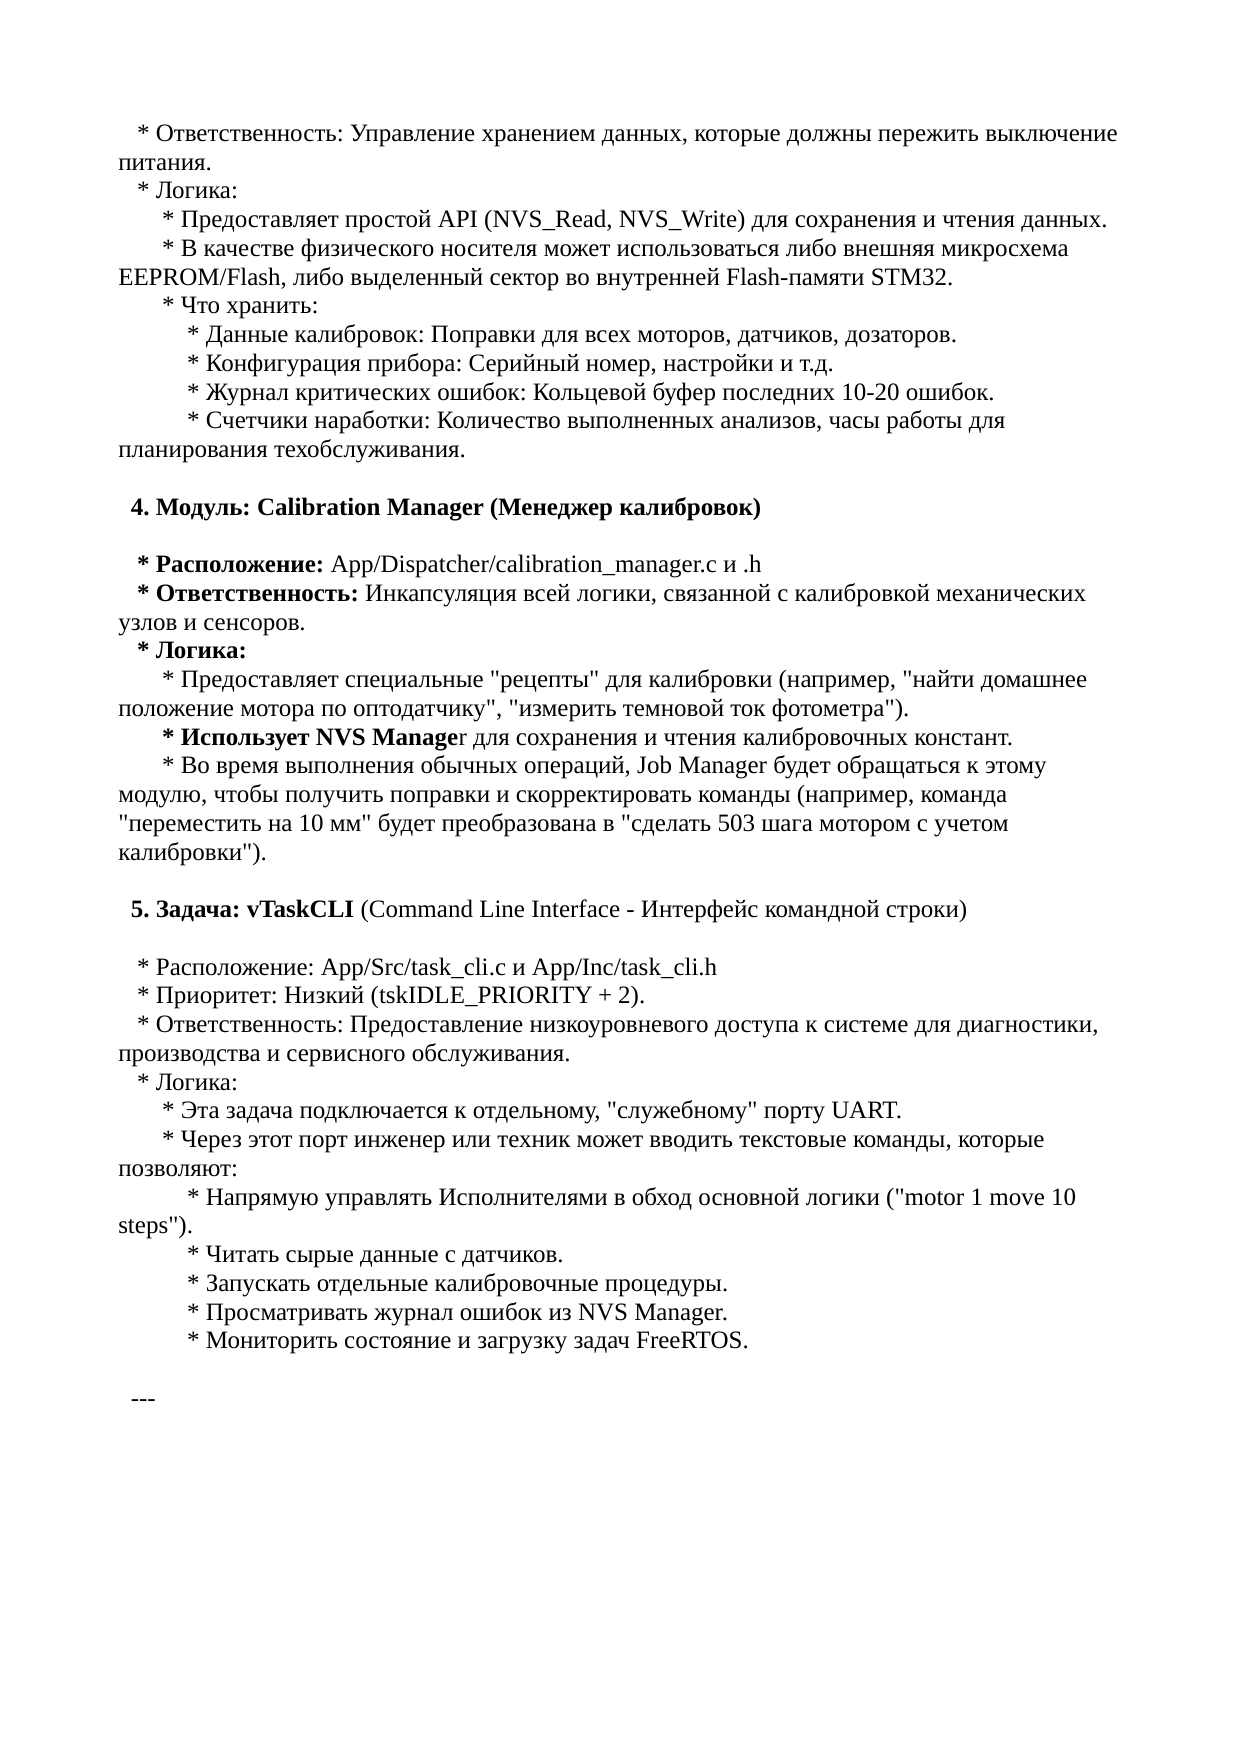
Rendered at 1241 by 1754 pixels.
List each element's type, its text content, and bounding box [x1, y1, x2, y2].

text * Мониторить состояние и загрузку задач FreeRTOS. [118, 1326, 1122, 1354]
text * Ответственность: Управление хранением данных, которые должны пережить выключение питания. [118, 118, 1122, 176]
text * Приоритет: Низкий (tskIDLE_PRIORITY + 2). [118, 981, 1122, 1009]
text * Ответственность: Предоставление низкоуровневого доступа к системе для диагностики, производства и сервисного обслуживания. [118, 1009, 1122, 1067]
text * Логика: [118, 176, 1122, 204]
text * Расположение: App/Dispatcher/calibration_manager.c и .h [118, 549, 1122, 578]
text * Запускать отдельные калибровочные процедуры. [118, 1268, 1122, 1297]
text * Расположение: App/Src/task_cli.c и App/Inc/task_cli.h [118, 952, 1122, 981]
text * Данные калибровок: Поправки для всех моторов, датчиков, дозаторов. [118, 319, 1122, 348]
text * Что хранить: [118, 291, 1122, 319]
text * Просматривать журнал ошибок из NVS Manager. [118, 1297, 1122, 1326]
text * Ответственность: Инкапсуляция всей логики, связанной с калибровкой механических узлов и сенсоров. [118, 578, 1122, 636]
text * Читать сырые данные с датчиков. [118, 1239, 1122, 1268]
text * Предоставляет простой API (NVS_Read, NVS_Write) для сохранения и чтения данных. [118, 204, 1122, 233]
text * Счетчики наработки: Количество выполненных анализов, часы работы для планирования техобслуживания. [118, 406, 1122, 463]
text * Во время выполнения обычных операций, Job Manager будет обращаться к этому модулю, чтобы получить поправки и скорректировать команды (например, команда "переместить на 10 мм" будет преобразована в "сделать 503 шага мотором с учетом калибровки"). [118, 751, 1122, 866]
text * Напрямую управлять Исполнителями в обход основной логики ("motor 1 move 10 steps"). [118, 1182, 1122, 1239]
text * В качестве физического носителя может использоваться либо внешняя микросхема EEPROM/Flash, либо выделенный сектор во внутренней Flash-памяти STM32. [118, 233, 1122, 291]
text * Логика: [118, 1067, 1122, 1096]
text * Журнал критических ошибок: Кольцевой буфер последних 10-20 ошибок. [118, 377, 1122, 406]
text * Конфигурация прибора: Серийный номер, настройки и т.д. [118, 348, 1122, 377]
text * Эта задача подключается к отдельному, "служебному" порту UART. [118, 1096, 1122, 1124]
text 5. Задача: vTaskCLI (Command Line Interface - Интерфейс командной строки) [118, 894, 1122, 923]
text 4. Модуль: Calibration Manager (Менеджер калибровок) [118, 492, 1122, 521]
text * Через этот порт инженер или техник может вводить текстовые команды, которые позволяют: [118, 1124, 1122, 1182]
text * Логика: [118, 636, 1122, 664]
text * Использует NVS Manager для сохранения и чтения калибровочных констант. [118, 722, 1122, 751]
text * Предоставляет специальные "рецепты" для калибровки (например, "найти домашнее положение мотора по оптодатчику", "измерить темновой ток фотометра"). [118, 664, 1122, 722]
text --- [118, 1383, 1122, 1412]
